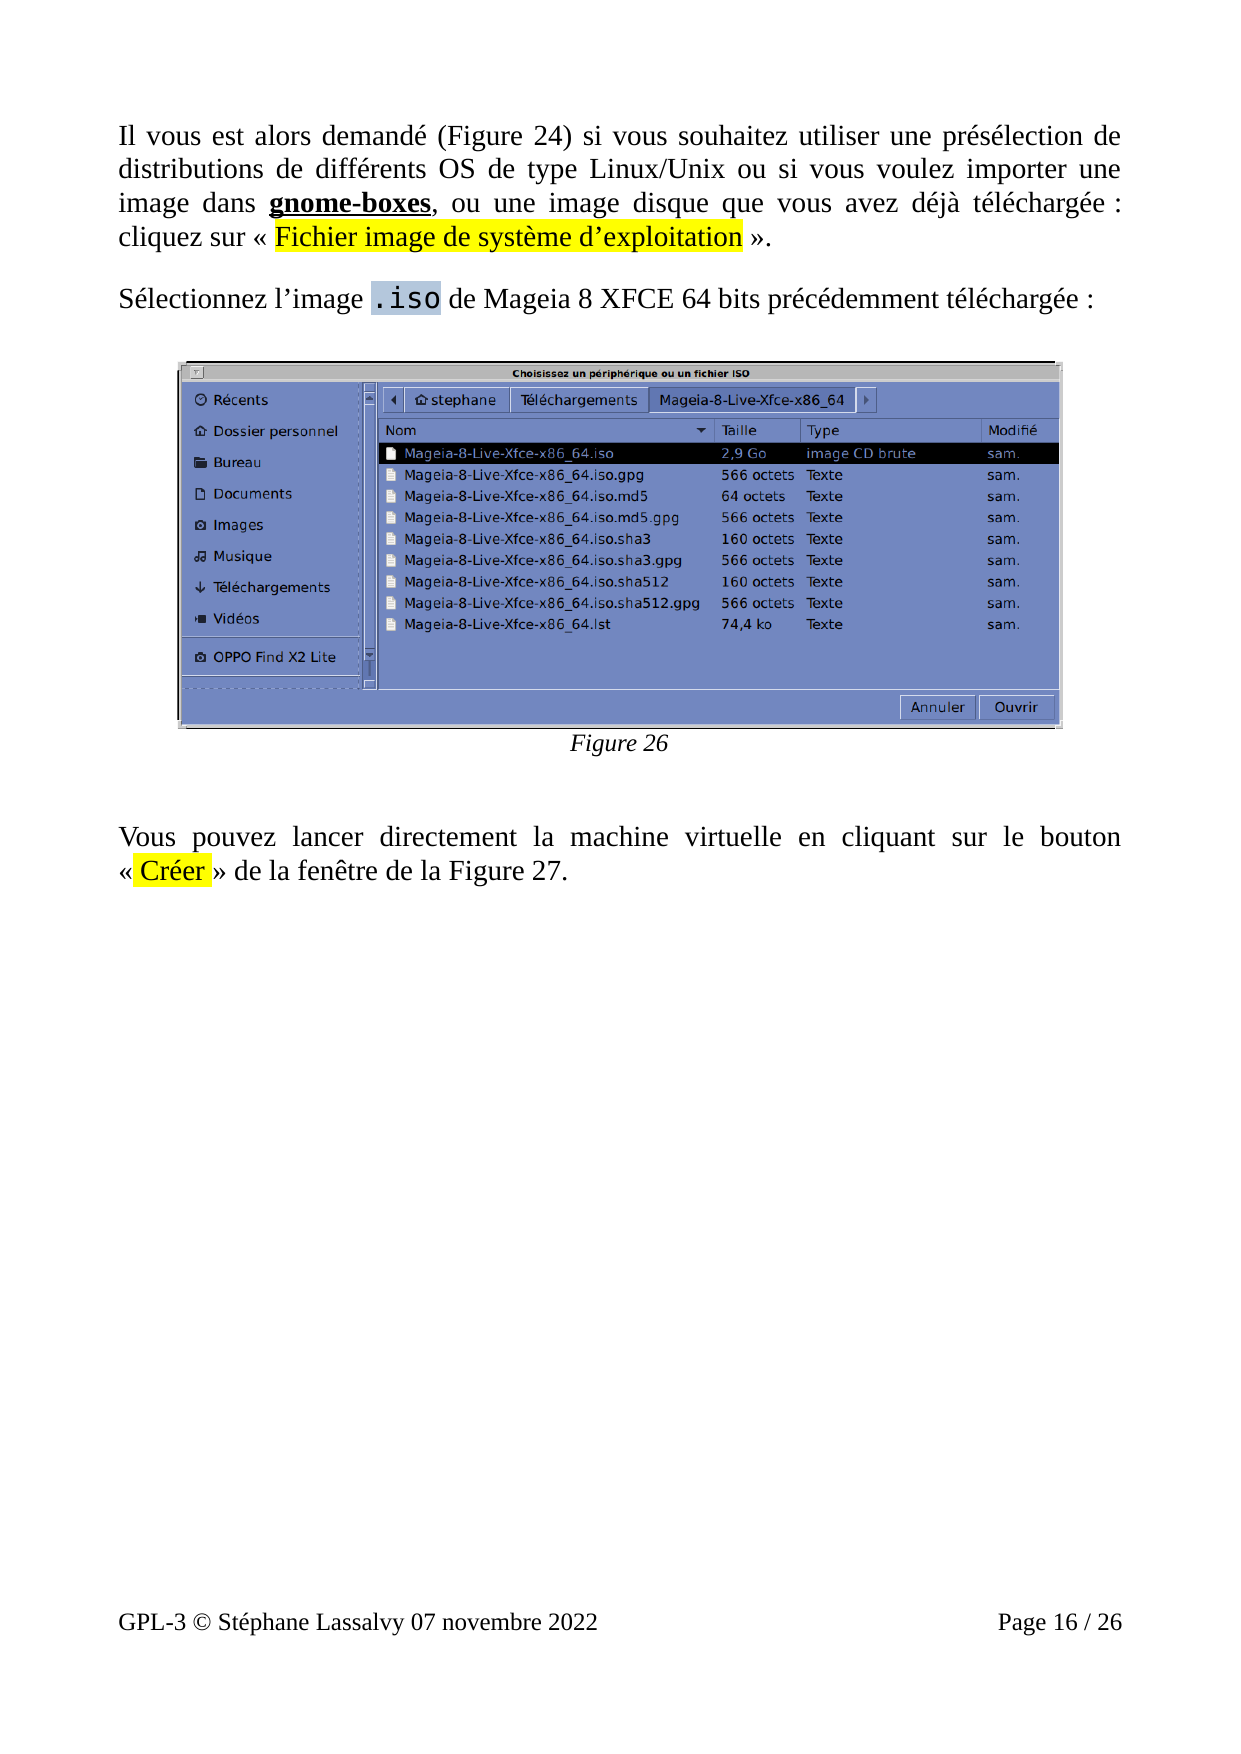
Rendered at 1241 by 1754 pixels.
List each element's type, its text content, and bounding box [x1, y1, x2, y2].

text Sélectionnez l’image .iso de Mageia 8 XFCE 64 bits précédemment téléchargée : [118, 281, 1122, 315]
text Vous pouvez lancer directement la machine virtuelle en cliquant sur le bouton « Créer » de la fenêtre de la Figure 27. [118, 819, 1122, 887]
picture [177, 361, 1063, 729]
text Figure 26 [177, 729, 1063, 757]
text Il vous est alors demandé (Figure 24) si vous souhaitez utiliser une présélection de distributions de différents OS de type Linux/Unix ou si vous voulez importer une image dans gnome-boxes, ou une image disque que vous avez déjà téléchargée : cliquez sur « Fichier image de système d’exploitation ». [118, 118, 1122, 252]
